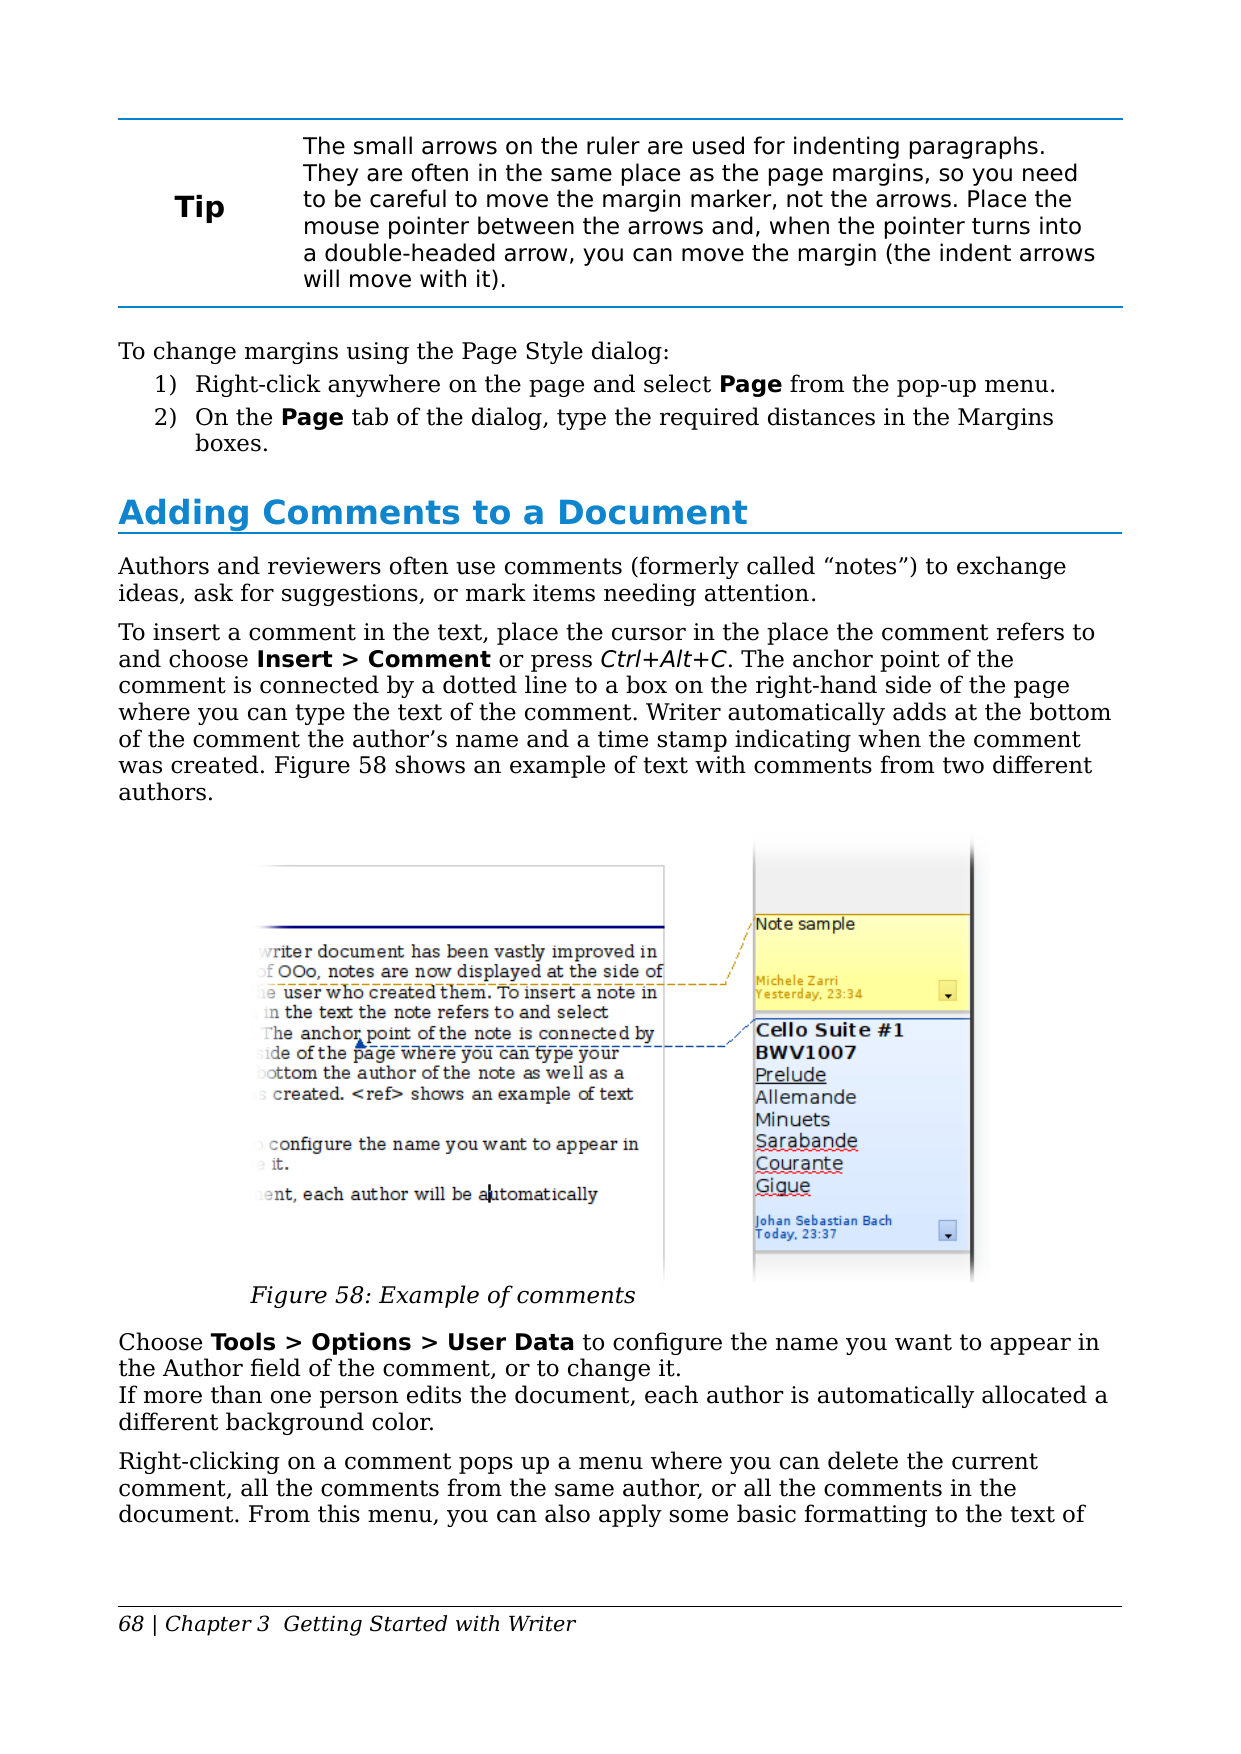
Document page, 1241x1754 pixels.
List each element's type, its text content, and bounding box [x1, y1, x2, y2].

table_header The small arrows on the ruler are used for indenting paragraphs. They are often in the same place as the page margins, so you need to be careful to move the margin marker, not the arrows. Place the mouse pointer between the arrows and, when the pointer turns into a double-headed arrow, you can move the margin (the indent arrows will move with it). [281, 120, 1122, 306]
list On the Page tab of the dialog, type the required distances in the Margins boxes. [177, 404, 1122, 457]
text Figure 58: Example of comments [250, 1282, 990, 1309]
table_header Tip [118, 120, 281, 306]
text [250, 818, 990, 832]
list To change margins using the Page Style dialog: [118, 338, 1122, 364]
text Authors and reviewers often use comments (formerly called “notes”) to exchange ideas, ask for suggestions, or mark items needing attention. [118, 553, 1122, 606]
list Right-click anywhere on the page and select Page from the pop-up menu. [177, 371, 1122, 398]
picture [250, 832, 990, 1282]
text If more than one person edits the document, each author is automatically allocated a different background color. [118, 1382, 1122, 1436]
text Choose Tools > Options > User Data to configure the name you want to appear in the Author field of the comment, or to change it. [118, 1329, 1122, 1382]
text Right-clicking on a comment pops up a menu where you can delete the current comment, all the comments from the same author, or all the comments in the document. From this menu, you can also apply some basic formatting to the text of [118, 1448, 1122, 1528]
subtitle Adding Comments to a Document [118, 493, 1122, 532]
text To insert a comment in the text, place the cursor in the place the comment refers to and choose Insert > Comment or press Ctrl+Alt+C. The anchor point of the comment is connected by a dotted line to a box on the right-hand side of the page where you can type the text of the comment. Writer automatically adds at the bottom of the comment the author’s name and a time stamp indicating when the comment was created. Figure 58 shows an example of text with comments from two different authors. [118, 619, 1122, 806]
